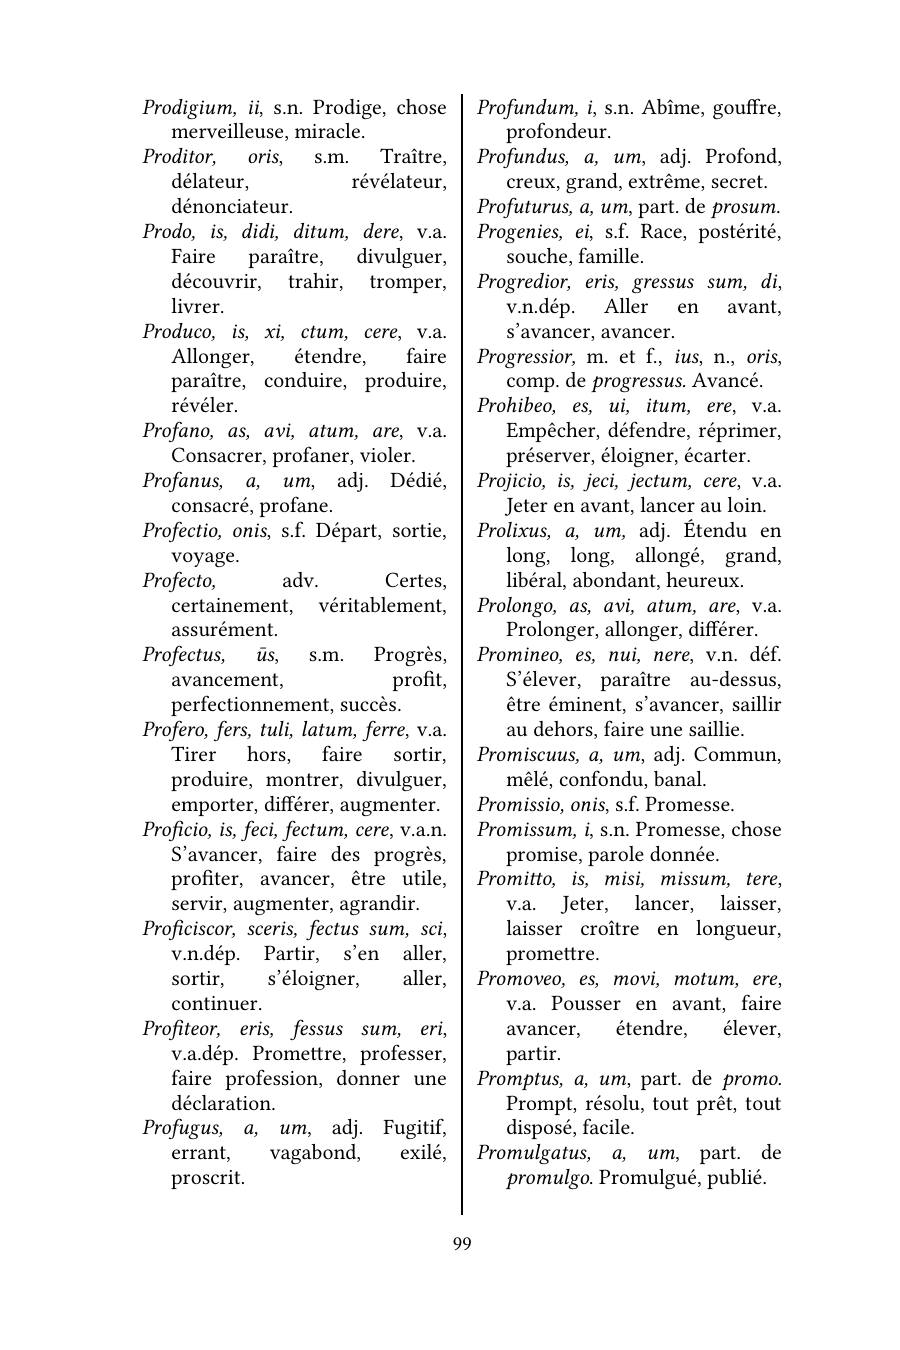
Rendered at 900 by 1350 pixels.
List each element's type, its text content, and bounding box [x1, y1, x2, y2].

text Promulgatus, a, um, part. de promulgo. Promulgué, publié. [476, 1140, 782, 1190]
text Promoveo, es, movi, motum, ere, v.a. Pousser en avant, faire avancer, étendre, élever, partir. [476, 966, 782, 1065]
text Promissum, i, s.n. Promesse, chose promise, parole donnée. [476, 816, 782, 866]
text Profanus, a, um, adj. Dédié, consacré, profane. [142, 468, 447, 518]
text Promineo, es, nui, nere, v.n. déf. S’élever, paraître au-dessus, être éminent, s’avancer, saillir au dehors, faire une saillie. [476, 642, 782, 742]
text Prolongo, as, avi, atum, are, v.a. Prolonger, allonger, différer. [476, 592, 782, 642]
text Profugus, a, um, adj. Fugitif, errant, vagabond, exilé, proscrit. [142, 1115, 447, 1190]
text Profuturus, a, um, part. de prosum. [476, 194, 782, 219]
text Profecto, adv. Certes, certainement, véritablement, assurément. [142, 567, 447, 642]
text Promiscuus, a, um, adj. Commun, mêlé, confondu, banal. [476, 742, 782, 792]
text Profero, fers, tuli, latum, ferre, v.a. Tirer hors, faire sortir, produire, montrer, divulguer, emporter, différer, augmenter. [142, 717, 447, 816]
text Promitto, is, misi, missum, tere, v.a. Jeter, lancer, laisser, laisser croître en longueur, promettre. [476, 866, 782, 966]
text Profectus, ūs, s.m. Progrès, avancement, profit, perfectionnement, succès. [142, 642, 447, 717]
text Proditor, oris, s.m. Traître, délateur, révélateur, dénonciateur. [142, 144, 447, 219]
text Proficiscor, sceris, fectus sum, sci, v.n.dép. Partir, s’en aller, sortir, s’éloigner, aller, continuer. [142, 916, 447, 1016]
text Progredior, eris, gressus sum, di, v.n.dép. Aller en avant, s’avancer, avancer. [476, 269, 782, 343]
text Prodigium, ii, s.n. Prodige, chose merveilleuse, miracle. [142, 94, 447, 144]
text Promptus, a, um, part. de promo. Prompt, résolu, tout prêt, tout disposé, facile. [476, 1065, 782, 1140]
text Prolixus, a, um, adj. Étendu en long, long, allongé, grand, libéral, abondant, heureux. [476, 518, 782, 592]
text Progenies, ei, s.f. Race, postérité, souche, famille. [476, 219, 782, 269]
text Promissio, onis, s.f. Promesse. [476, 792, 782, 816]
text Prodo, is, didi, ditum, dere, v.a. Faire paraître, divulguer, découvrir, trahir, tromper, livrer. [142, 219, 447, 318]
text Progressior, m. et f., ius, n., oris, comp. de progressus. Avancé. [476, 343, 782, 393]
text Profundum, i, s.n. Abîme, gouffre, profondeur. [476, 94, 782, 144]
text Prohibeo, es, ui, itum, ere, v.a. Empêcher, défendre, réprimer, préserver, éloigner, écarter. [476, 393, 782, 468]
text Produco, is, xi, ctum, cere, v.a. Allonger, étendre, faire paraître, conduire, produire, révéler. [142, 318, 447, 418]
text Profundus, a, um, adj. Profond, creux, grand, extrême, secret. [476, 144, 782, 194]
text Proficio, is, feci, fectum, cere, v.a.n. S’avancer, faire des progrès, profiter, avancer, être utile, servir, augmenter, agrandir. [142, 816, 447, 916]
text Profectio, onis, s.f. Départ, sortie, voyage. [142, 518, 447, 567]
text Profano, as, avi, atum, are, v.a. Consacrer, profaner, violer. [142, 418, 447, 468]
text Projicio, is, jeci, jectum, cere, v.a. Jeter en avant, lancer au loin. [476, 468, 782, 518]
text Profiteor, eris, fessus sum, eri, v.a.dép. Promettre, professer, faire profession, donner une déclaration. [142, 1016, 447, 1115]
